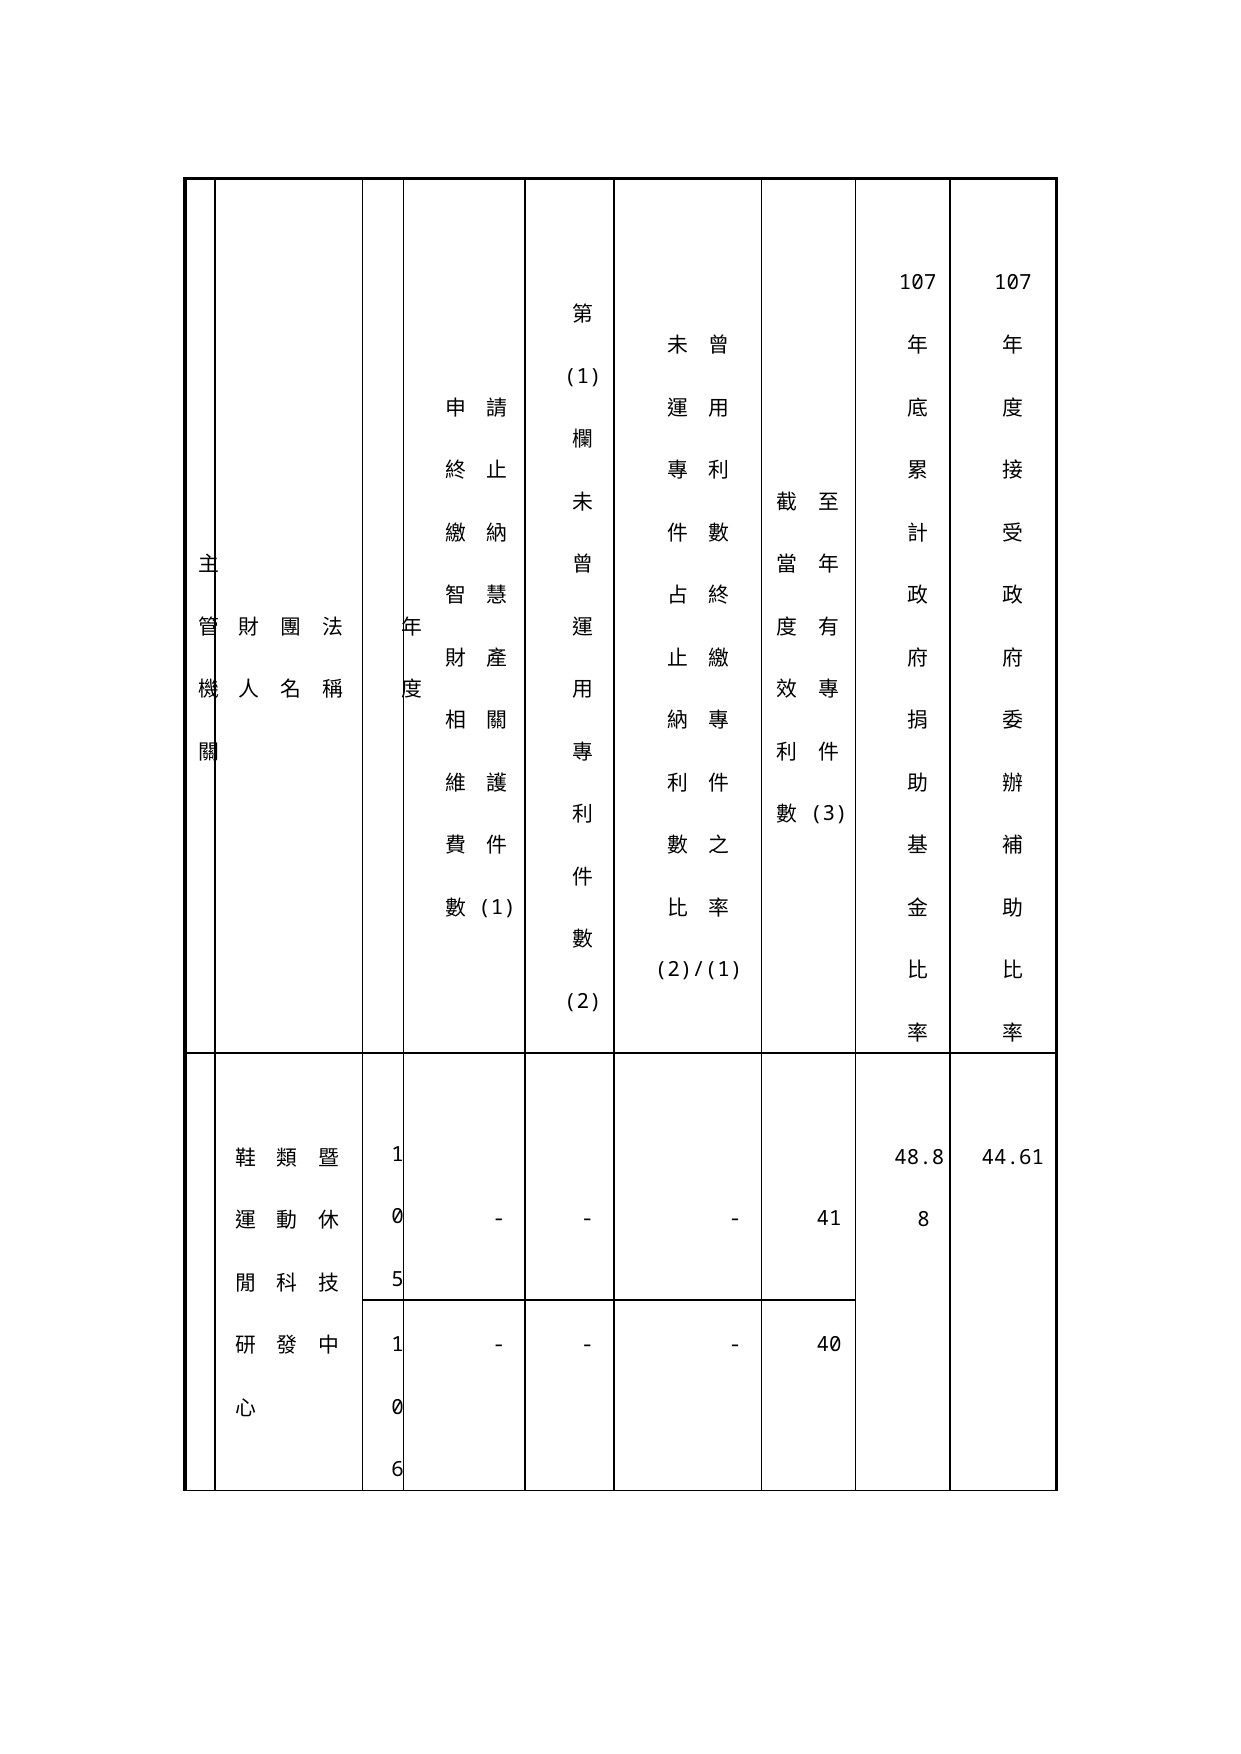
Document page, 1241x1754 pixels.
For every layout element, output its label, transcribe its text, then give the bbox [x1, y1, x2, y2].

table_header 財團法人名稱 [216, 180, 362, 1052]
table_cell - [404, 1054, 524, 1299]
table_header 107年度接受政府委辦補助比率 [951, 180, 1055, 1052]
table_cell - [404, 1301, 524, 1490]
table_header 年度 [363, 180, 403, 1052]
table_cell 48.88 [856, 1054, 949, 1490]
table_cell - [526, 1301, 613, 1490]
table_cell - [615, 1054, 761, 1299]
table_cell - [526, 1054, 613, 1299]
table_header 107年底累計政府捐助基金比率 [856, 180, 949, 1052]
table_cell - [615, 1301, 761, 1490]
table_cell 40 [762, 1301, 855, 1490]
table_cell 105 [363, 1054, 403, 1299]
table_cell 41 [762, 1054, 855, 1299]
table_cell 鞋類暨運動休閒科技研發中心 [216, 1054, 362, 1490]
table_header 主管機關 [187, 180, 214, 1052]
table_cell 經濟部 [187, 1054, 214, 1490]
table_header 截至當年度有效專利件數(3) [762, 180, 855, 1052]
table_header 申請終止繳納智慧財產相關維護費件數(1) [404, 180, 524, 1052]
table_cell 44.61 [951, 1054, 1055, 1490]
table_header 未曾運用專利件數占終止繳納專利件數之比率(2)/(1) [615, 180, 761, 1052]
table_header 第(1)欄未曾運用專利件數(2) [526, 180, 613, 1052]
table_cell 106 [363, 1301, 403, 1490]
